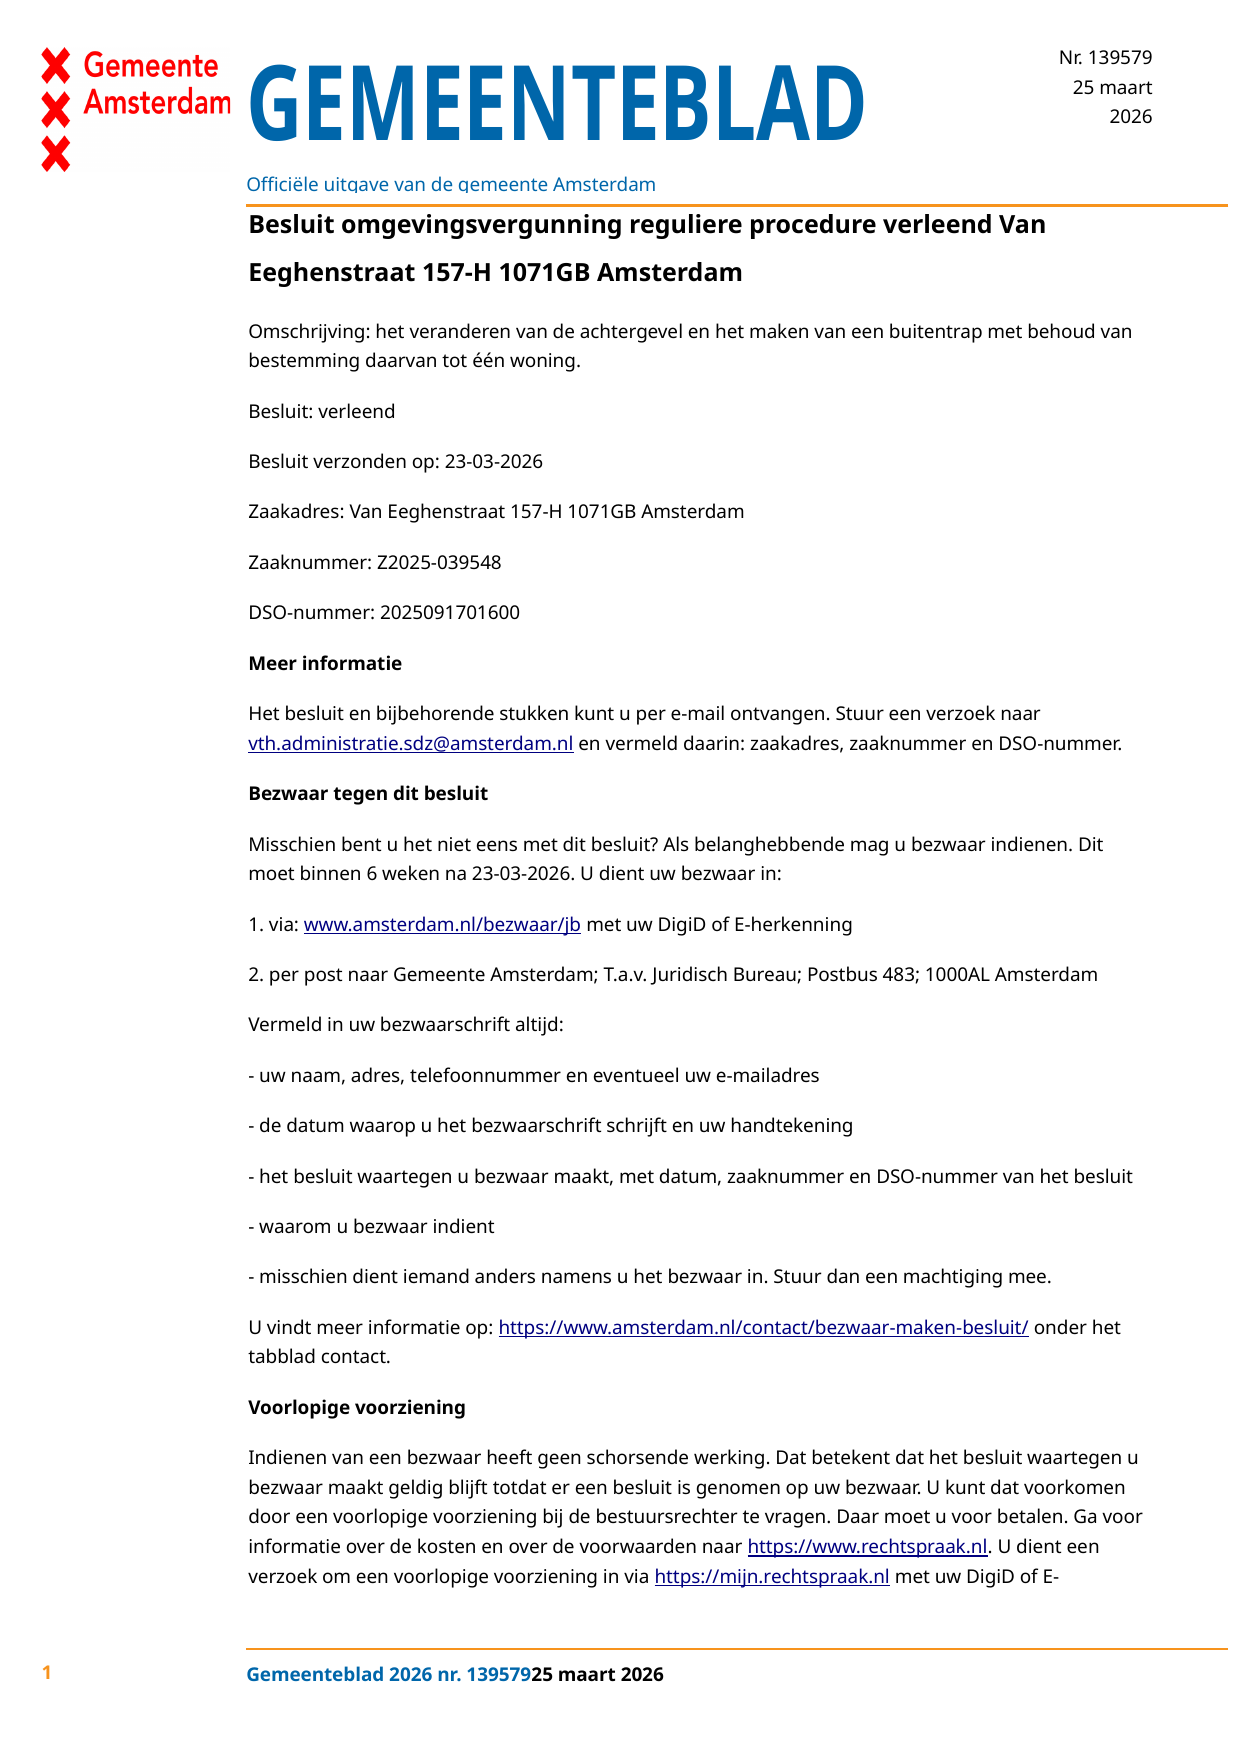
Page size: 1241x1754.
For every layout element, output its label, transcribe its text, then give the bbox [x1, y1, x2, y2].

text U vindt meer informatie op: https://www.amsterdam.nl/contact/bezwaar-maken-besluit/ onder het tabblad contact. [248, 1314, 1152, 1369]
text Zaakadres: Van Eeghenstraat 157-H 1071GB Amsterdam [248, 499, 1152, 524]
text - het besluit waartegen u bezwaar maakt, met datum, zaaknummer en DSO-nummer van het besluit [248, 1163, 1152, 1189]
text DSO-nummer: 2025091701600 [248, 599, 1152, 625]
text - misschien dient iemand anders namens u het bezwaar in. Stuur dan een machtiging mee. [248, 1264, 1152, 1289]
text Besluit: verleend [248, 398, 1152, 424]
text Het besluit en bijbehorende stukken kunt u per e-mail ontvangen. Stuur een verzoek naar vth.administratie.sdz@amsterdam.nl en vermeld daarin: zaakadres, zaaknummer en DSO-nummer. [248, 700, 1152, 756]
text Bezwaar tegen dit besluit [248, 780, 1152, 806]
text Omschrijving: het veranderen van de achtergevel en het maken van een buitentrap met behoud van bestemming daarvan tot één woning. [248, 318, 1152, 373]
text Besluit omgevingsvergunning reguliere procedure verleend Van Eeghenstraat 157-H 1071GB Amsterdam [248, 207, 1152, 288]
text Meer informatie [248, 650, 1152, 676]
text - de datum waarop u het bezwaarschrift schrijft en uw handtekening [248, 1112, 1152, 1138]
text Indienen van een bezwaar heeft geen schorsende werking. Dat betekent dat het besluit waartegen u bezwaar maakt geldig blijft totdat er een besluit is genomen op uw bezwaar. U kunt dat voorkomen door een voorlopige voorziening bij de bestuursrechter te vragen. Daar moet u voor betalen. Ga voor informatie over de kosten en over de voorwaarden naar https://www.rechtspraak.nl. U dient een verzoek om een voorlopige voorziening in via https://mijn.rechtspraak.nl met uw DigiD of E- [248, 1444, 1152, 1589]
text Voorlopige voorziening [248, 1394, 1152, 1420]
text Besluit verzonden op: 23-03-2026 [248, 448, 1152, 474]
text Misschien bent u het niet eens met dit besluit? Als belanghebbende mag u bezwaar indienen. Dit moet binnen 6 weken na 23-03-2026. U dient uw bezwaar in: [248, 831, 1152, 886]
text Zaaknummer: Z2025-039548 [248, 549, 1152, 575]
text Vermeld in uw bezwaarschrift altijd: [248, 1012, 1152, 1037]
picture [41, 47, 231, 172]
text - uw naam, adres, telefoonnummer en eventueel uw e-mailadres [248, 1062, 1152, 1088]
text 1. via: www.amsterdam.nl/bezwaar/jb met uw DigiD of E-herkenning [248, 911, 1152, 937]
text - waarom u bezwaar indient [248, 1213, 1152, 1239]
text 2. per post naar Gemeente Amsterdam; T.a.v. Juridisch Bureau; Postbus 483; 1000AL Amsterdam [248, 961, 1152, 987]
